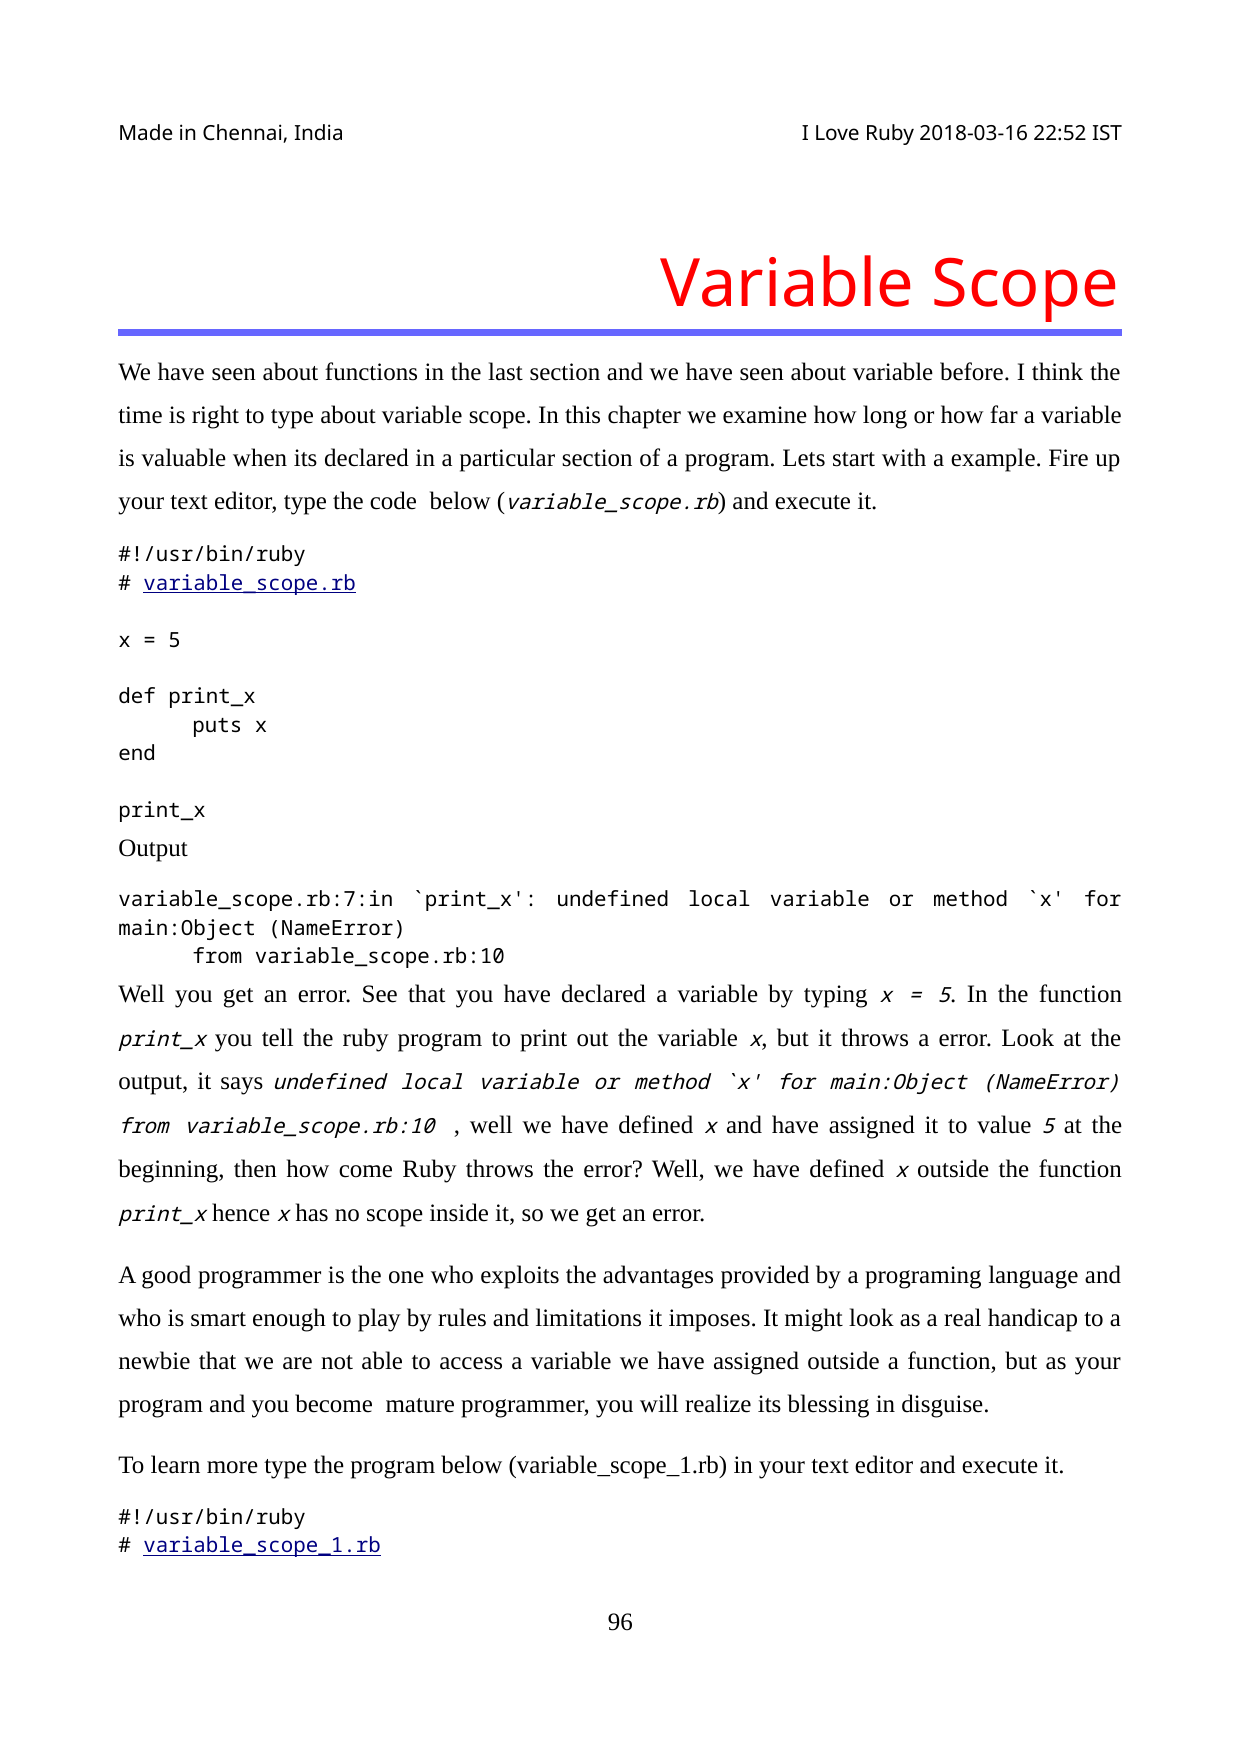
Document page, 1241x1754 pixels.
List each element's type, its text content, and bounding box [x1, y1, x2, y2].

text #!/usr/bin/ruby [118, 1502, 1122, 1531]
text end [118, 738, 1122, 767]
text A good programmer is the one who exploits the advantages provided by a programing language and who is smart enough to play by rules and limitations it imposes. It might look as a real handicap to a newbie that we are not able to access a variable we have assigned outside a function, but as your program and you become mature programmer, you will realize its blessing in disguise. [118, 1260, 1122, 1418]
text print_x [118, 795, 1122, 824]
text x = 5 [118, 625, 1122, 653]
text puts x [118, 710, 1122, 738]
text # variable_scope_1.rb [118, 1531, 1122, 1559]
text #!/usr/bin/ruby [118, 539, 1122, 568]
text variable_scope.rb:7:in `print_x': undefined local variable or method `x' for main:Object (NameError) [118, 884, 1122, 941]
text Well you get an error. See that you have declared a variable by typing x = 5. In the function print_x you tell the ruby program to print out the variable x, but it throws a error. Look at the output, it says undefined local variable or method `x' for main:Object (NameError) from variable_scope.rb:10 , well we have defined x and have assigned it to value 5 at the beginning, then how come Ruby throws the error? Well, we have defined x outside the function print_x hence x has no scope inside it, so we get an error. [118, 979, 1122, 1227]
text To learn more type the program below (variable_scope_1.rb) in your text editor and execute it. [118, 1450, 1122, 1479]
text from variable_scope.rb:10 [118, 941, 1122, 970]
text We have seen about functions in the last section and we have seen about variable before. I think the time is right to type about variable scope. In this chapter we examine how long or how far a variable is valuable when its declared in a particular section of a program. Lets start with a example. Fire up your text editor, type the code below (variable_scope.rb) and execute it. [118, 357, 1122, 516]
text # variable_scope.rb [118, 568, 1122, 596]
subtitle Variable Scope [118, 233, 1122, 329]
text Output [118, 833, 1122, 861]
text def print_x [118, 682, 1122, 710]
